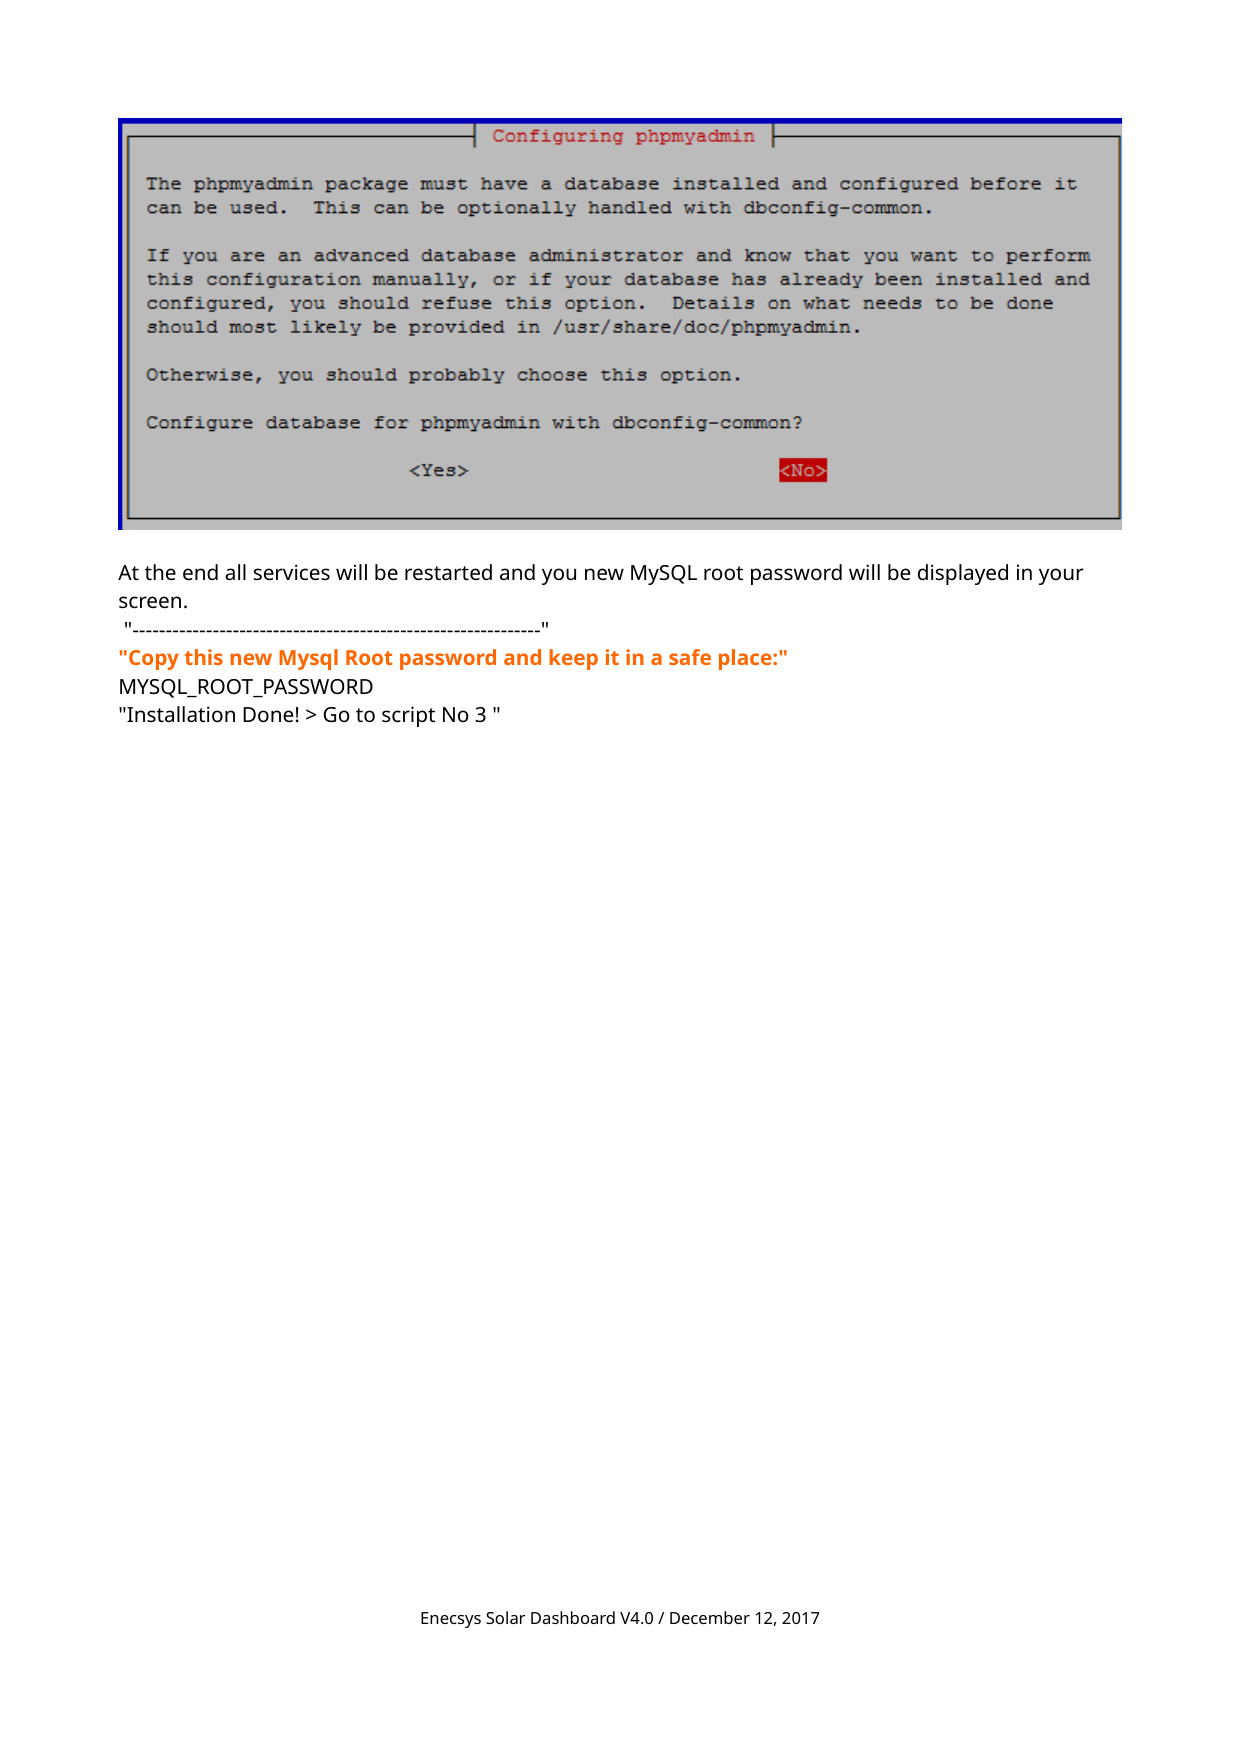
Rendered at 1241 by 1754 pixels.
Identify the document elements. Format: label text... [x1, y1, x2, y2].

text "Copy this new Mysql Root password and keep it in a safe place:" [118, 643, 1122, 672]
text "-------------------------------------------------------------" [118, 615, 1122, 643]
text MYSQL_ROOT_PASSWORD [118, 672, 1122, 700]
text At the end all services will be restarted and you new MySQL root password will be displayed in your screen. [118, 558, 1122, 615]
picture [118, 118, 1123, 530]
text "Installation Done! > Go to script No 3 " [118, 700, 1122, 729]
